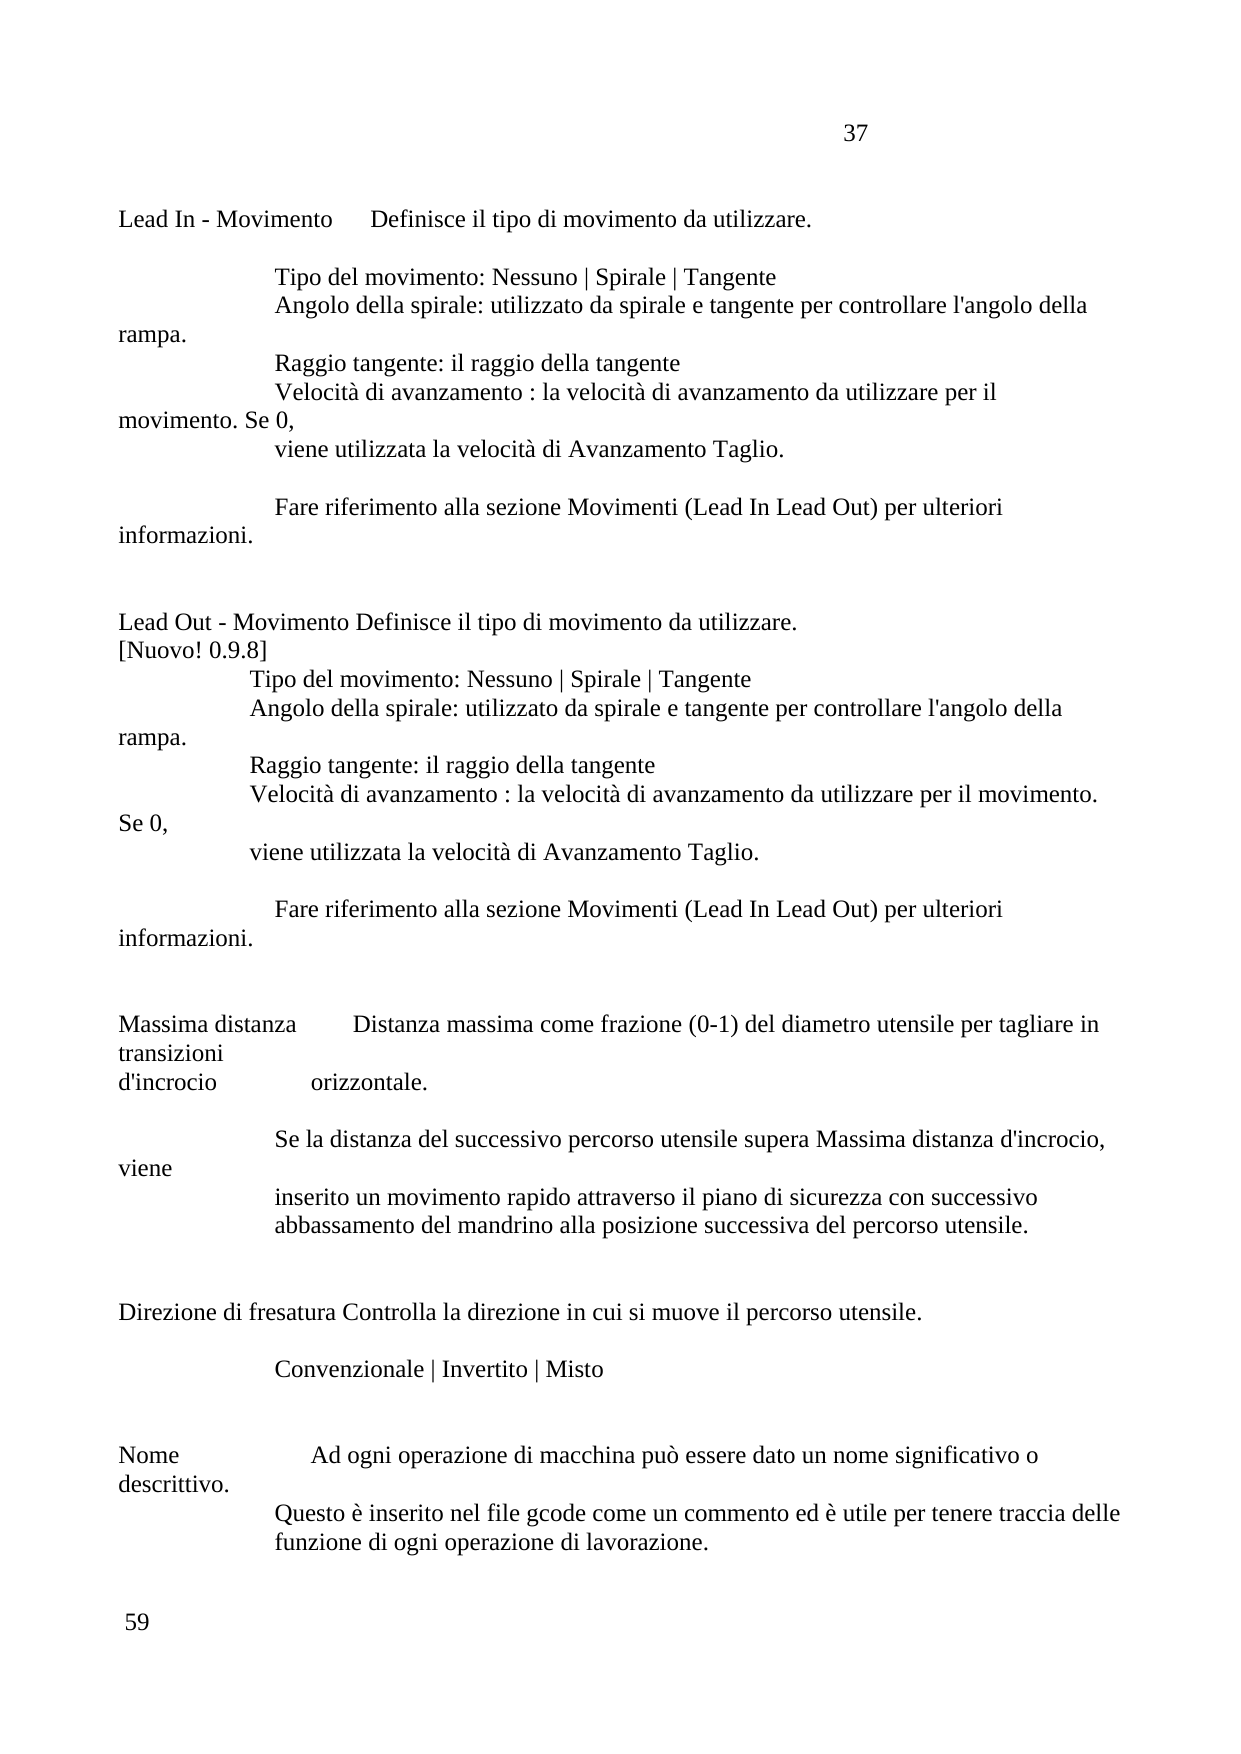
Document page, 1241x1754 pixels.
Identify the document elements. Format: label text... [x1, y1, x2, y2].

text Convenzionale | Invertito | Misto [118, 1354, 1122, 1383]
text Tipo del movimento: Nessuno | Spirale | Tangente [118, 262, 1122, 291]
text Angolo della spirale: utilizzato da spirale e tangente per controllare l'angolo della rampa. [118, 291, 1122, 348]
text 37 [118, 118, 1122, 147]
text Tipo del movimento: Nessuno | Spirale | Tangente [118, 664, 1122, 693]
text Nome Ad ogni operazione di macchina può essere dato un nome significativo o descrittivo. [118, 1441, 1122, 1498]
text Fare riferimento alla sezione Movimenti (Lead In Lead Out) per ulteriori informazioni. [118, 492, 1122, 549]
text Lead Out - Movimento Definisce il tipo di movimento da utilizzare. [118, 607, 1122, 636]
text Lead In - Movimento Definisce il tipo di movimento da utilizzare. [118, 204, 1122, 233]
text abbassamento del mandrino alla posizione successiva del percorso utensile. [118, 1211, 1122, 1239]
text Massima distanza Distanza massima come frazione (0-1) del diametro utensile per tagliare in transizioni [118, 1009, 1122, 1067]
text viene utilizzata la velocità di Avanzamento Taglio. [118, 434, 1122, 463]
text Raggio tangente: il raggio della tangente [118, 751, 1122, 779]
text Velocità di avanzamento : la velocità di avanzamento da utilizzare per il movimento. Se 0, [118, 377, 1122, 434]
text Raggio tangente: il raggio della tangente [118, 348, 1122, 377]
text Direzione di fresatura Controlla la direzione in cui si muove il percorso utensile. [118, 1297, 1122, 1326]
text Fare riferimento alla sezione Movimenti (Lead In Lead Out) per ulteriori informazioni. [118, 894, 1122, 952]
text Angolo della spirale: utilizzato da spirale e tangente per controllare l'angolo della rampa. [118, 693, 1122, 751]
text inserito un movimento rapido attraverso il piano di sicurezza con successivo [118, 1182, 1122, 1211]
text Se la distanza del successivo percorso utensile supera Massima distanza d'incrocio, viene [118, 1124, 1122, 1182]
text viene utilizzata la velocità di Avanzamento Taglio. [118, 837, 1122, 866]
text Questo è inserito nel file gcode come un commento ed è utile per tenere traccia delle [118, 1498, 1122, 1527]
text d'incrocio orizzontale. [118, 1067, 1122, 1096]
text [Nuovo! 0.9.8] [118, 636, 1122, 664]
text funzione di ogni operazione di lavorazione. [118, 1527, 1122, 1556]
text Velocità di avanzamento : la velocità di avanzamento da utilizzare per il movimento. Se 0, [118, 779, 1122, 837]
